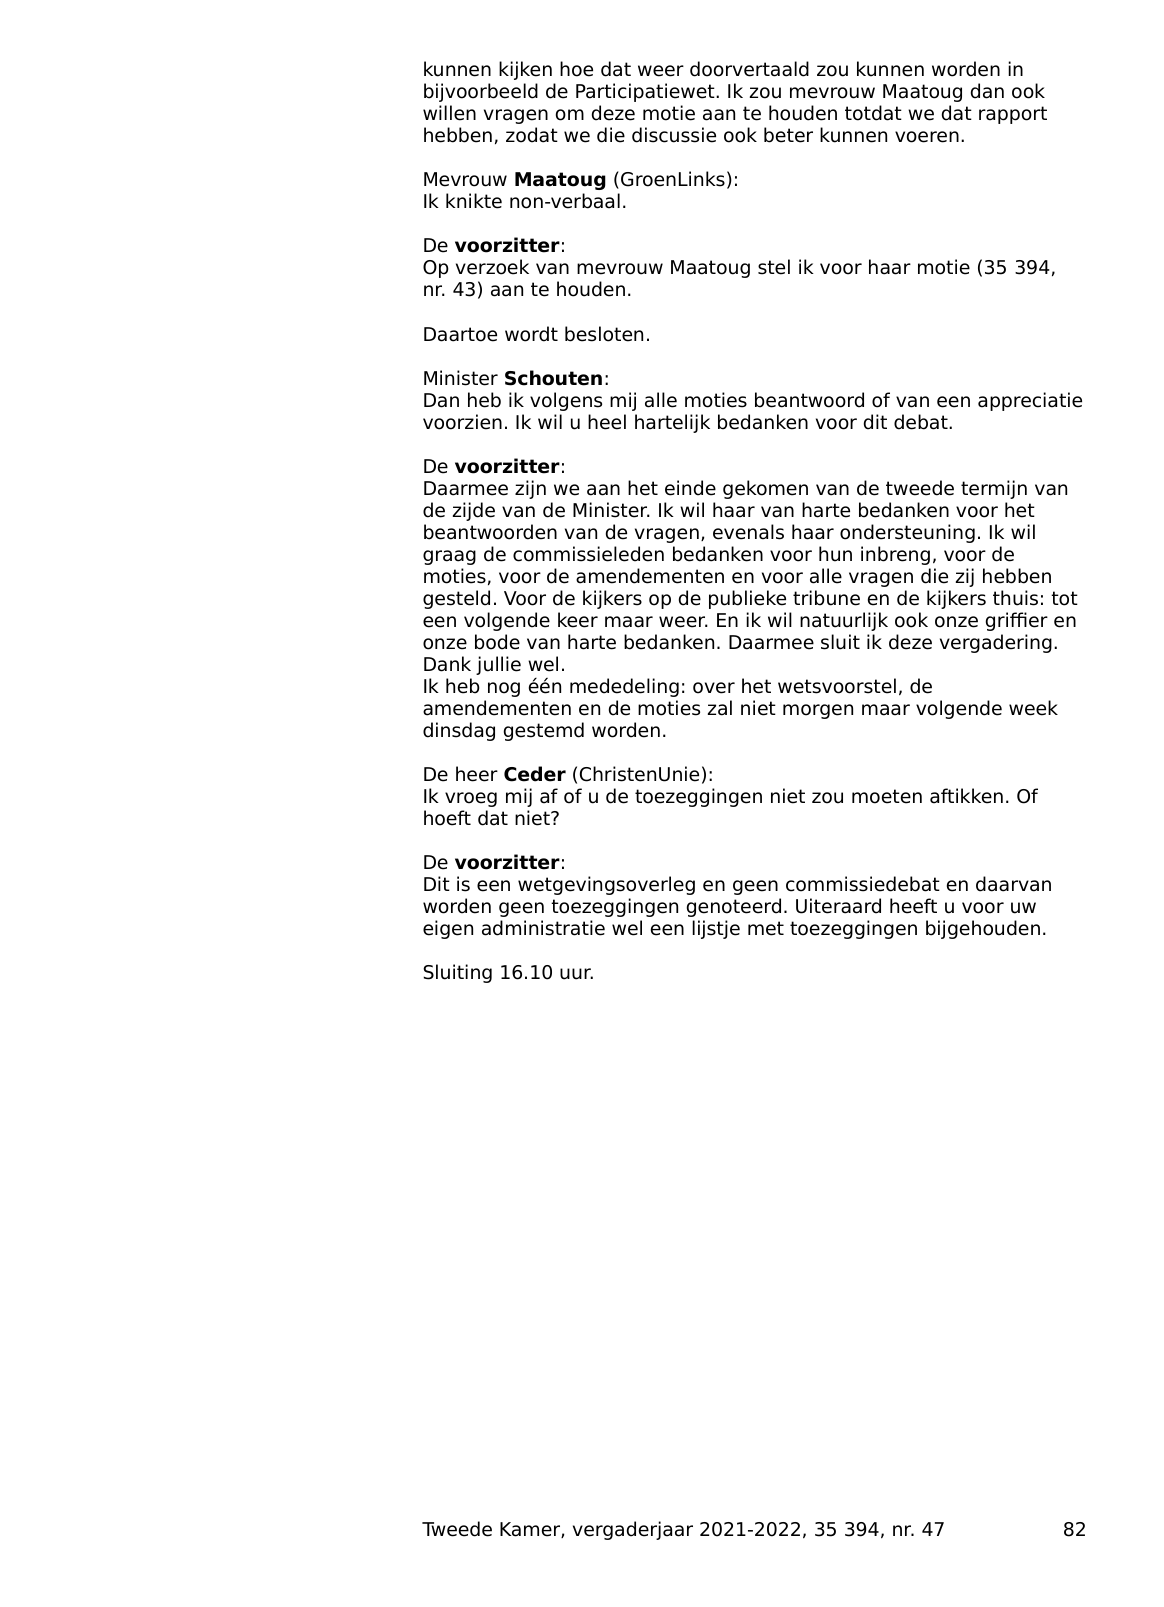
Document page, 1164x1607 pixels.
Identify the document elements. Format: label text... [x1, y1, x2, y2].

text Mevrouw Maatoug (GroenLinks): [422, 169, 1087, 191]
text Ik knikte non-verbaal. [422, 191, 1087, 213]
text Op verzoek van mevrouw Maatoug stel ik voor haar motie (35 394, nr. 43) aan te houden. [422, 257, 1087, 301]
text De heer Ceder (ChristenUnie): [422, 764, 1087, 786]
text Minister Schouten: [422, 368, 1087, 389]
text Ik vroeg mij af of u de toezeggingen niet zou moeten aftikken. Of hoeft dat niet? [422, 786, 1087, 829]
text Sluiting 16.10 uur. [422, 962, 1087, 984]
text Daarmee zijn we aan het einde gekomen van de tweede termijn van de zijde van de Minister. Ik wil haar van harte bedanken voor het beantwoorden van de vragen, evenals haar ondersteuning. Ik wil graag de commissieleden bedanken voor hun inbreng, voor de moties, voor de amendementen en voor alle vragen die zij hebben gesteld. Voor de kijkers op de publieke tribune en de kijkers thuis: tot een volgende keer maar weer. En ik wil natuurlijk ook onze griffier en onze bode van harte bedanken. Daarmee sluit ik deze vergadering. Dank jullie wel. [422, 478, 1087, 676]
text Ik heb nog één mededeling: over het wetsvoorstel, de amendementen en de moties zal niet morgen maar volgende week dinsdag gestemd worden. [422, 676, 1087, 741]
text De voorzitter: [422, 852, 1087, 874]
text Dit is een wetgevingsoverleg en geen commissiedebat en daarvan worden geen toezeggingen genoteerd. Uiteraard heeft u voor uw eigen administratie wel een lijstje met toezeggingen bijgehouden. [422, 874, 1087, 940]
text De voorzitter: [422, 235, 1087, 257]
text Dan heb ik volgens mij alle moties beantwoord of van een appreciatie voorzien. Ik wil u heel hartelijk bedanken voor dit debat. [422, 389, 1087, 433]
text kunnen kijken hoe dat weer doorvertaald zou kunnen worden in bijvoorbeeld de Participatiewet. Ik zou mevrouw Maatoug dan ook willen vragen om deze motie aan te houden totdat we dat rapport hebben, zodat we die discussie ook beter kunnen voeren. [422, 59, 1087, 147]
text De voorzitter: [422, 456, 1087, 478]
text Daartoe wordt besloten. [422, 323, 1087, 345]
